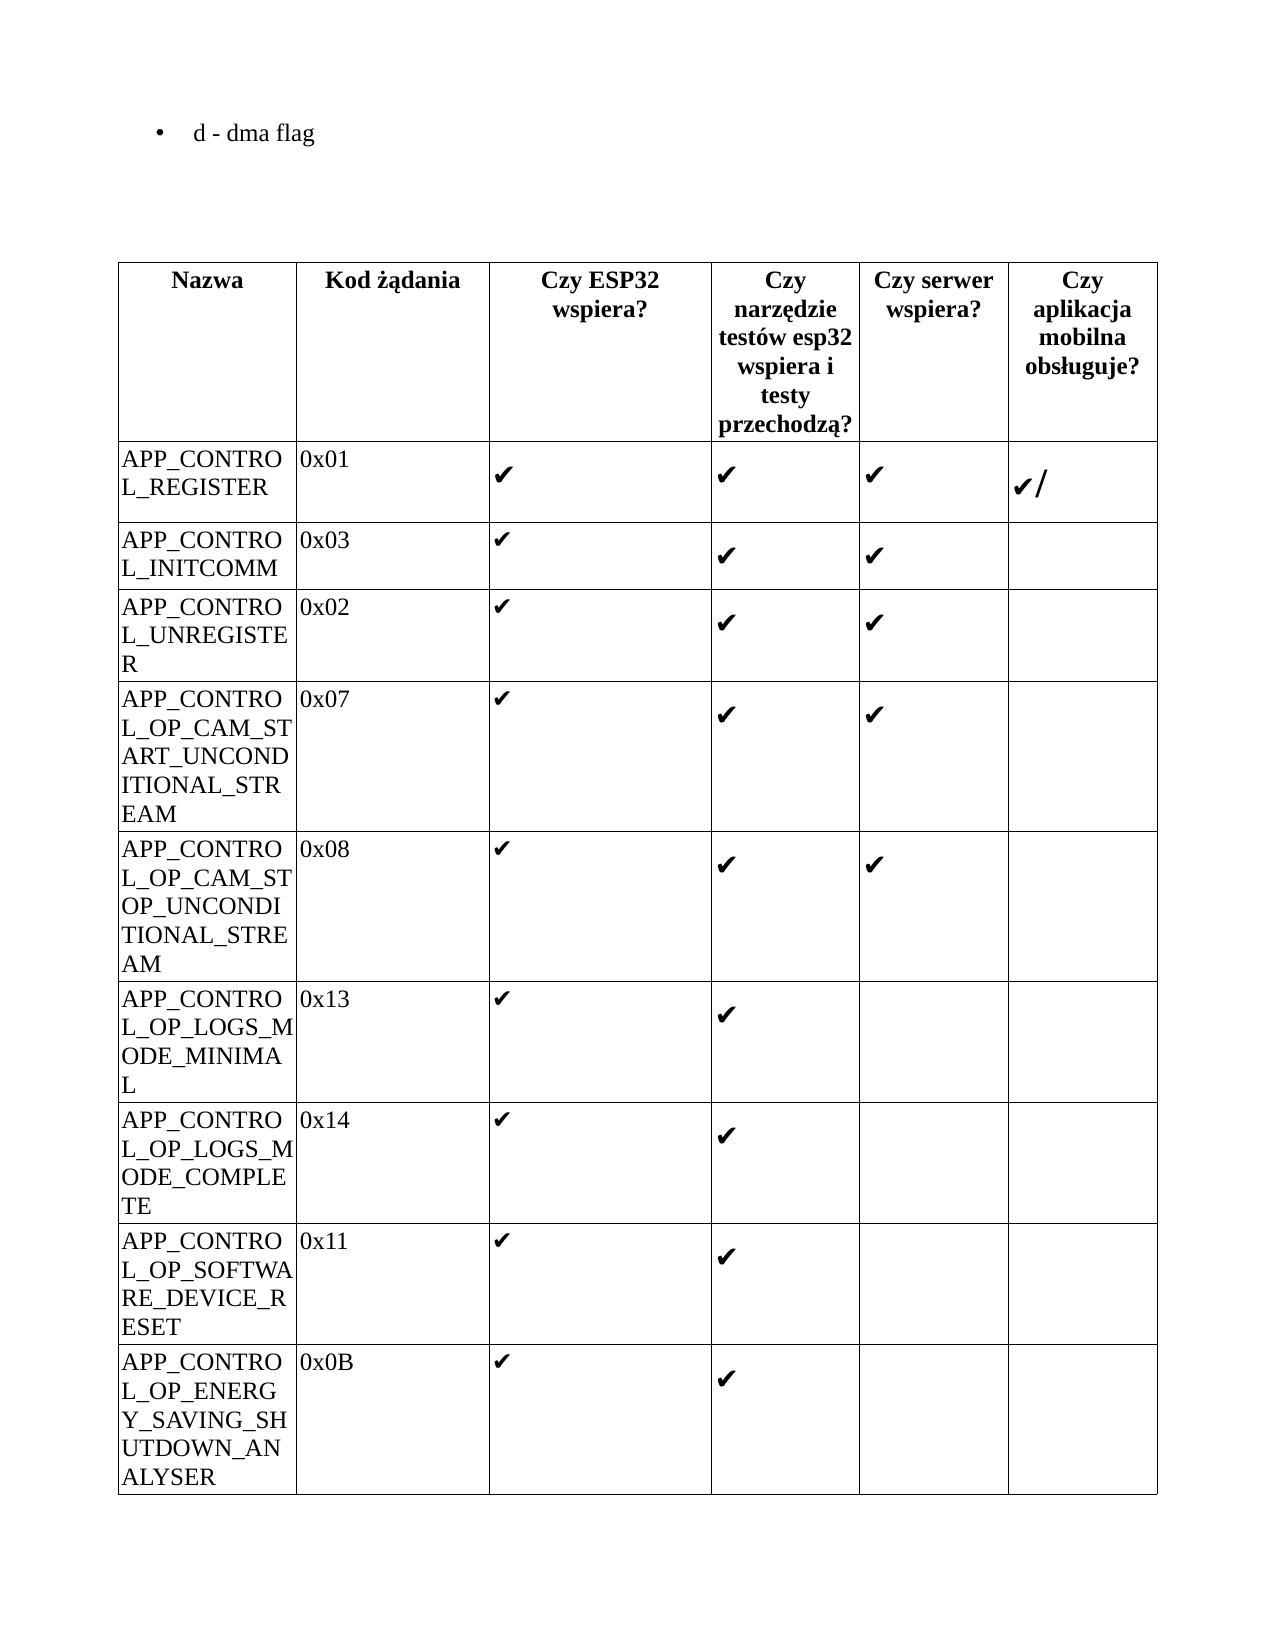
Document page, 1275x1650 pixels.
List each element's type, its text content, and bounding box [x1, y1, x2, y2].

table_cell 0x01 [297, 442, 489, 522]
table_cell ✔️ [490, 682, 711, 831]
table_cell ❌ [1009, 1103, 1157, 1223]
table_cell ❌ [1009, 590, 1157, 681]
table_header Kod żądania [297, 263, 489, 441]
table_cell ✔️ [860, 442, 1008, 522]
table_cell ✔️ [490, 442, 711, 522]
table_header Nazwa [119, 263, 296, 441]
table_cell ❌ [1009, 832, 1157, 981]
table_cell ✔️/❌ [1009, 442, 1157, 522]
table_cell ✔️ [490, 1224, 711, 1344]
table_cell APP_CONTROL_INITCOMM [119, 523, 296, 588]
table_cell APP_CONTROL_OP_LOGS_MODE_COMPLETE [119, 1103, 296, 1223]
table_cell ✔️ [712, 982, 859, 1102]
table_cell ✔️ [490, 982, 711, 1102]
table_cell APP_CONTROL_OP_CAM_STOP_UNCONDITIONAL_STREAM [119, 832, 296, 981]
table_cell ❌ [1009, 1345, 1157, 1494]
table_cell ❌ [1009, 982, 1157, 1102]
table_cell ✔️ [490, 590, 711, 681]
table_cell ❌ [860, 1224, 1008, 1344]
table_cell ✔️ [490, 523, 711, 588]
table_cell ✔️ [860, 832, 1008, 981]
table_cell APP_CONTROL_OP_CAM_START_UNCONDITIONAL_STREAM [119, 682, 296, 831]
table_cell APP_CONTROL_OP_ENERGY_SAVING_SHUTDOWN_ANALYSER [119, 1345, 296, 1494]
table_cell 0x13 [297, 982, 489, 1102]
table_cell ✔️ [860, 523, 1008, 588]
table_cell ✔️ [860, 682, 1008, 831]
table_cell ❌ [1009, 523, 1157, 588]
table_cell APP_CONTROL_OP_LOGS_MODE_MINIMAL [119, 982, 296, 1102]
table_cell 0x07 [297, 682, 489, 831]
table_header Czy aplikacja mobilna obsługuje? [1009, 263, 1157, 441]
table_cell ❌ [1009, 682, 1157, 831]
table_header Czy ESP32 wspiera? [490, 263, 711, 441]
table_cell ✔️ [490, 832, 711, 981]
table_cell 0x03 [297, 523, 489, 588]
table_cell ✔️ [490, 1103, 711, 1223]
table_cell APP_CONTROL_OP_SOFTWARE_DEVICE_RESET [119, 1224, 296, 1344]
table_cell ✔️ [712, 1224, 859, 1344]
table_cell 0x08 [297, 832, 489, 981]
table_cell ✔️ [712, 442, 859, 522]
table_cell ✔️ [490, 1345, 711, 1494]
table_cell 0x11 [297, 1224, 489, 1344]
table_cell 0x14 [297, 1103, 489, 1223]
table_cell ❌ [860, 1103, 1008, 1223]
table_cell APP_CONTROL_REGISTER [119, 442, 296, 522]
table_cell ❌ [860, 1345, 1008, 1494]
table_cell ✔️ [712, 682, 859, 831]
table_cell APP_CONTROL_UNREGISTER [119, 590, 296, 681]
table_cell ✔️ [860, 590, 1008, 681]
table_header Czy narzędzie testów esp32 wspiera i testy przechodzą? [712, 263, 859, 441]
table_cell ✔️ [712, 523, 859, 588]
table_cell ❌ [1009, 1224, 1157, 1344]
table_header Czy serwer wspiera? [860, 263, 1008, 441]
table_cell 0x0B [297, 1345, 489, 1494]
table_cell ✔️ [712, 1345, 859, 1494]
table_cell ✔️ [712, 832, 859, 981]
table_cell ❌ [860, 982, 1008, 1102]
table_cell ✔️ [712, 1103, 859, 1223]
list d - dma flag [156, 118, 1157, 147]
table_cell 0x02 [297, 590, 489, 681]
table_cell ✔️ [712, 590, 859, 681]
